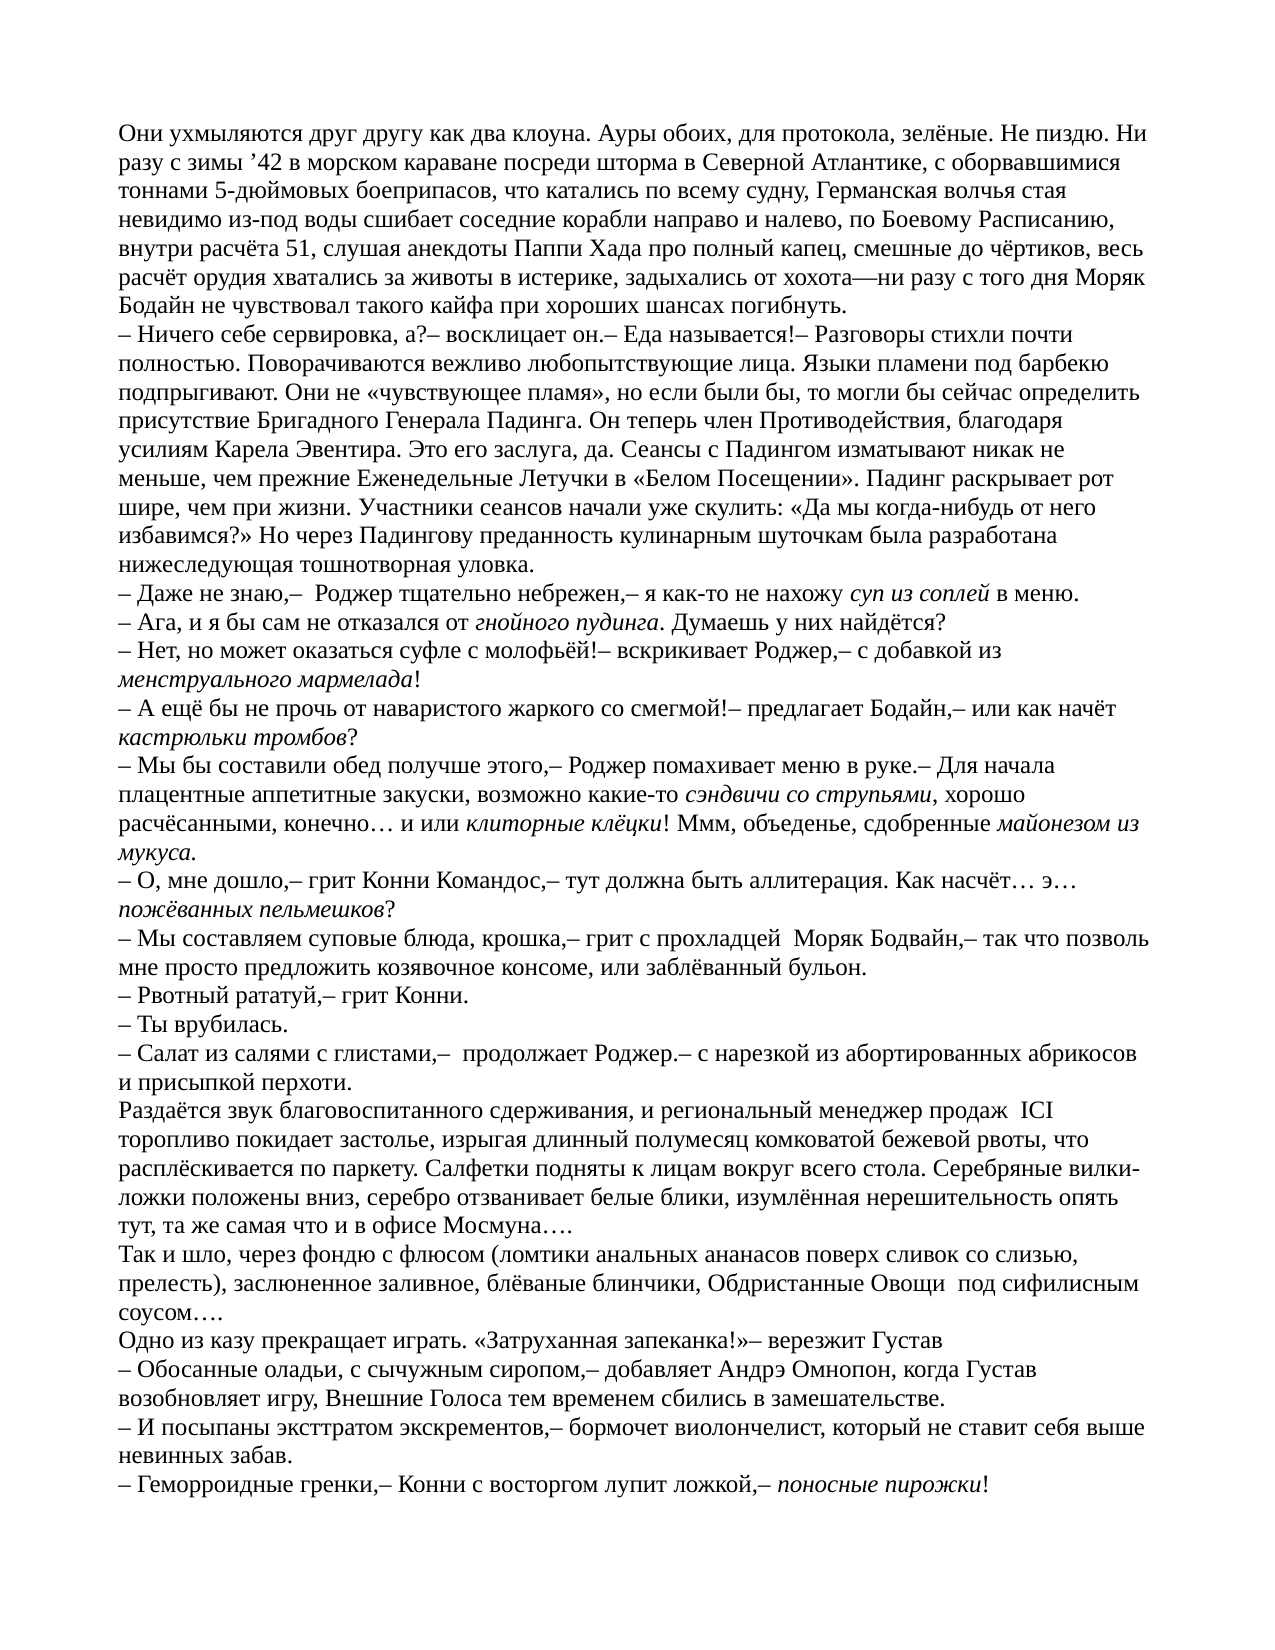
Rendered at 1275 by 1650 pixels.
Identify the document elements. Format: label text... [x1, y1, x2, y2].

text – Мы составляем суповые блюда, крошка,– грит с прохладцей Моряк Бодвайн,– так что позволь мне просто предложить козявочное консоме, или заблёванный бульон. [118, 923, 1157, 981]
text – Рвотный рататуй,– грит Конни. [118, 981, 1157, 1009]
text – А ещё бы не прочь от наваристого жаркого со смегмой!– предлагает Бодайн,– или как начёт кастрюльки тромбов? [118, 693, 1157, 751]
text – Нет, но может оказаться суфле с молофьёй!– вскрикивает Роджер,– с добавкой из менструального мармелада! [118, 636, 1157, 693]
text – Геморроидные гренки,– Конни с восторгом лупит ложкой,– поносные пирожки! [118, 1469, 1157, 1498]
text Раздаётся звук благовоспитанного сдерживания, и региональный менеджер продаж ICI торопливо покидает застолье, изрыгая длинный полумесяц комковатой бежевой рвоты, что расплёскивается по паркету. Салфетки подняты к лицам вокруг всего стола. Серебряные вилки-ложки положены вниз, серебро отзванивает белые блики, изумлённая нерешительность опять тут, та же самая что и в офисе Мосмуна…. [118, 1096, 1157, 1239]
text – И посыпаны эксттратом экскрементов,– бормочет виолончелист, который не ставит себя выше невинных забав. [118, 1412, 1157, 1469]
text – Ты врубилась. [118, 1009, 1157, 1038]
text – Ничего себе сервировка, а?– восклицает он.– Еда называется!– Разговоры стихли почти полностью. Поворачиваются вежливо любопытствующие лица. Языки пламени под барбекю подпрыгивают. Они не «чувствующее пламя», но если были бы, то могли бы сейчас определить присутствие Бригадного Генерала Падинга. Он теперь член Противодействия, благодаря усилиям Карела Эвентира. Это его заслуга, да. Сеансы с Падингом изматывают никак не меньше, чем прежние Еженедельные Летучки в «Белом Посещении». Падинг раскрывает рот шире, чем при жизни. Участники сеансов начали уже скулить: «Да мы когда-нибудь от него избавимся?» Но через Падингову преданность кулинарным шуточкам была разработана нижеследующая тошнотворная уловка. [118, 319, 1157, 578]
text Так и шло, через фондю с флюсом (ломтики анальных ананасов поверх сливок со слизью, прелесть), заслюненное заливное, блёваные блинчики, Обдристанные Овощи под сифилисным соусом…. [118, 1239, 1157, 1326]
text – Даже не знаю,– Роджер тщательно небрежен,– я как-то не нахожу суп из соплей в меню. [118, 578, 1157, 607]
text Они ухмыляются друг другу как два клоуна. Ауры обоих, для протокола, зелёные. Не пиздю. Ни разу с зимы ’42 в морском караване посреди шторма в Северной Атлантике, с оборвавшимися тоннами 5-дюймовых боеприпасов, что катались по всему судну, Германская волчья стая невидимо из-под воды сшибает соседние корабли направо и налево, по Боевому Расписанию, внутри расчёта 51, слушая анекдоты Паппи Хада про полный капец, смешные до чёртиков, весь расчёт орудия хватались за животы в истерике, задыхались от хохота—ни разу с того дня Моряк Бодайн не чувствовал такого кайфа при хороших шансах погибнуть. [118, 118, 1157, 319]
text – О, мне дошло,– грит Конни Командос,– тут должна быть аллитерация. Как насчёт… э… пожёванных пельмешков? [118, 866, 1157, 923]
text – Ага, и я бы сам не отказался от гнойного пудинга. Думаешь у них найдётся? [118, 607, 1157, 636]
text Одно из казу прекращает играть. «Затруханная запеканка!»– верезжит Густав [118, 1326, 1157, 1354]
text – Салат из салями с глистами,– продолжает Роджер.– с нарезкой из абортированных абрикосов и присыпкой перхоти. [118, 1038, 1157, 1096]
text – Обосанные оладьи, с сычужным сиропом,– добавляет Андрэ Омнопон, когда Густав возобновляет игру, Внешние Голоса тем временем сбились в замешательстве. [118, 1354, 1157, 1412]
text – Мы бы составили обед получше этого,– Роджер помахивает меню в руке.– Для начала плацентные аппетитные закуски, возможно какие-то сэндвичи со струпьями, хорошо расчёсанными, конечно… и или клиторные клёцки! Ммм, объеденье, сдобренные майонезом из мукуса. [118, 751, 1157, 866]
